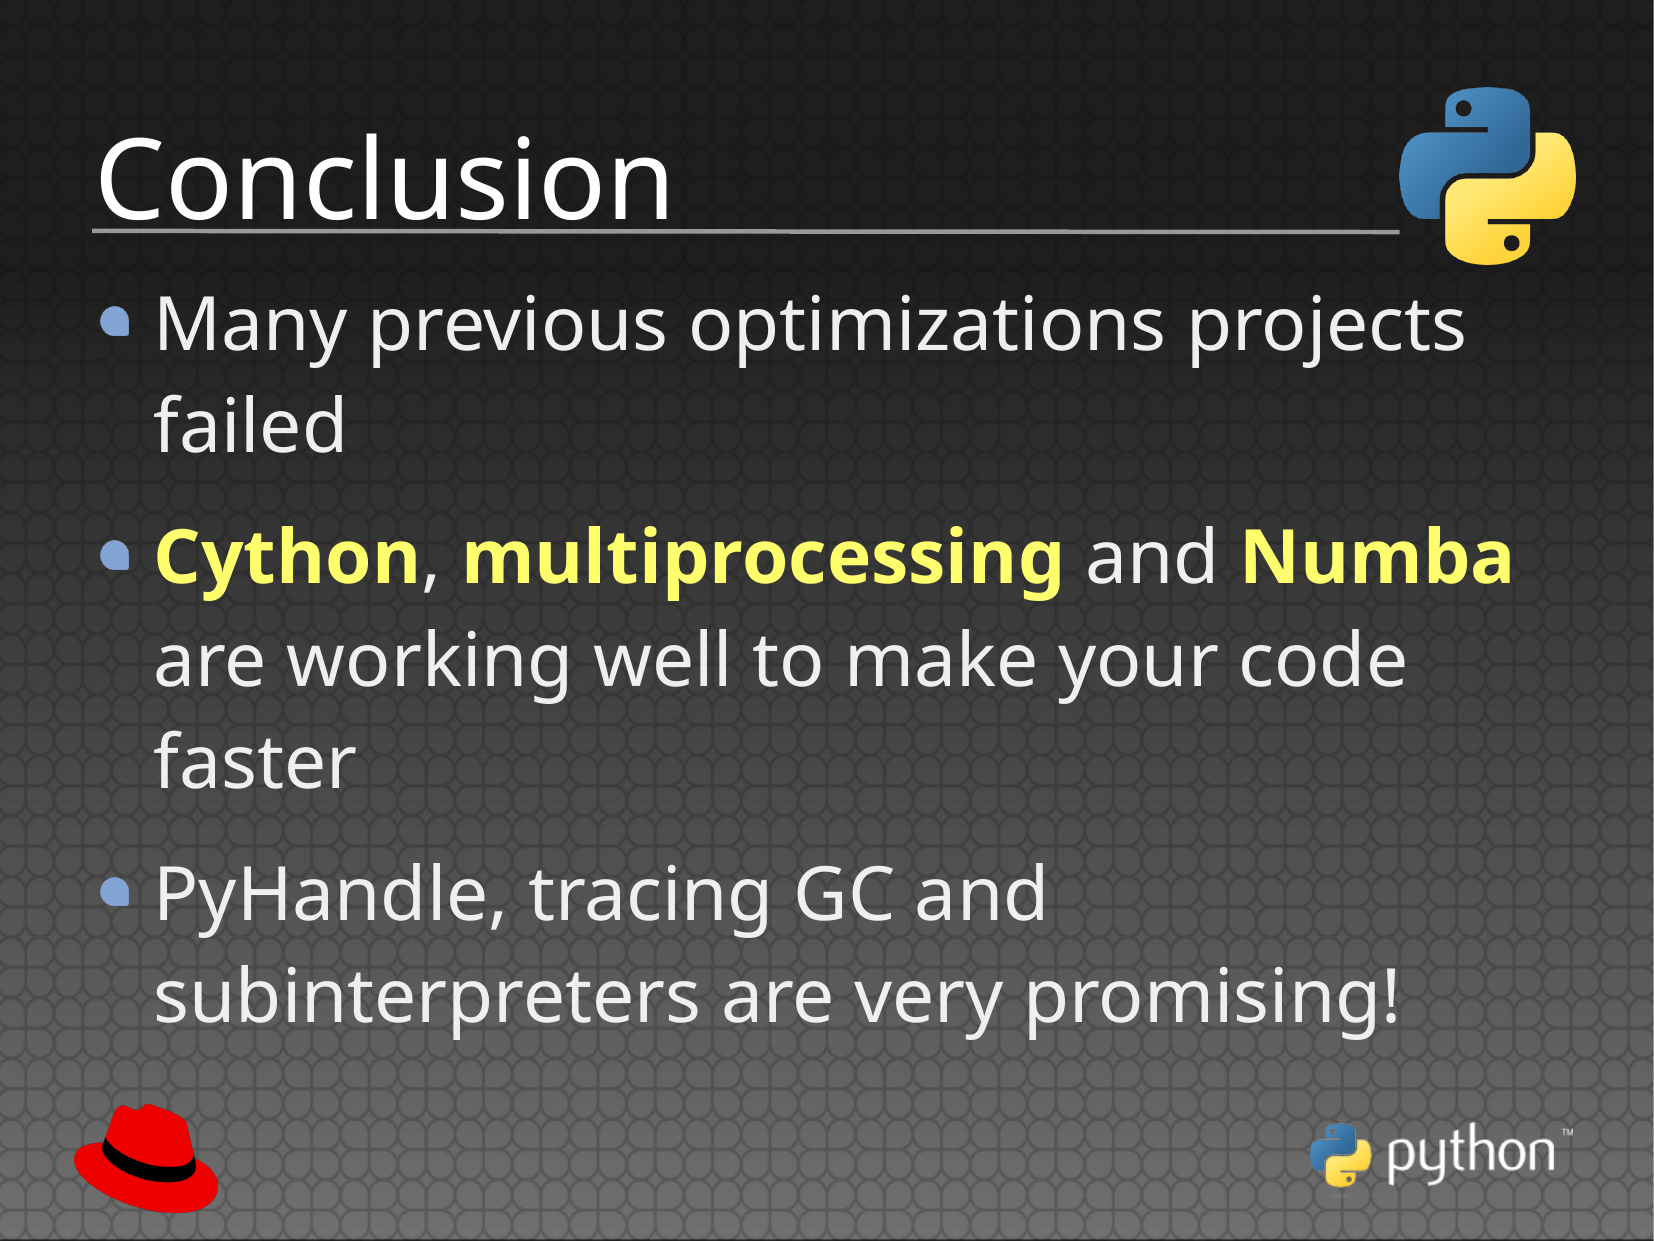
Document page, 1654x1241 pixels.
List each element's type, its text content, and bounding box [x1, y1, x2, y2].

title Conclusion [94, 100, 1426, 251]
picture [0, 0, 1654, 1241]
list Many previous optimizations projects failed Cython, multiprocessing and Numba are working well to make your code faster PyHandle, tracing GC and subinterpreters are very promising! [82, 269, 1573, 1241]
